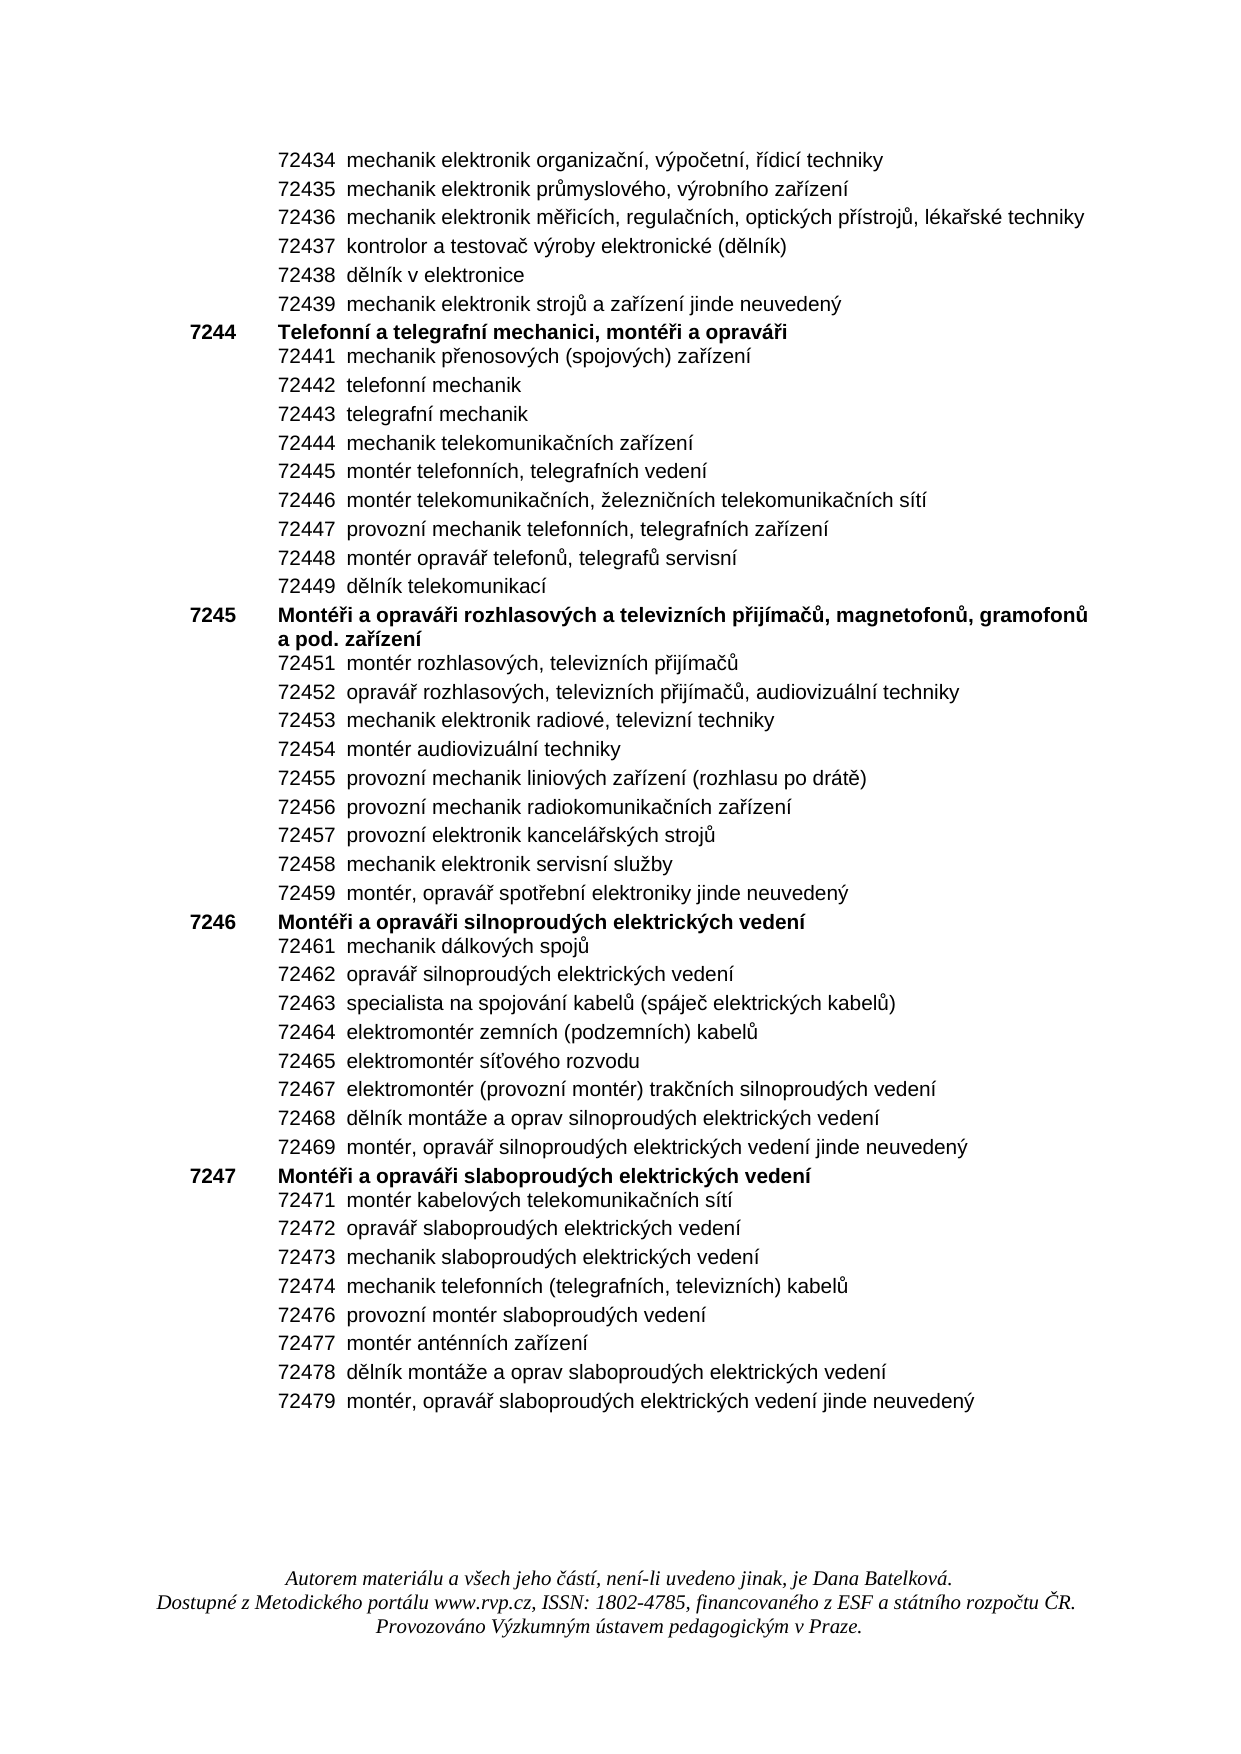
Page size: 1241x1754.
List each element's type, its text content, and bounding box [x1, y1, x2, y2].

table_cell [148, 1389, 278, 1417]
table_cell 72455 [278, 766, 346, 794]
table_cell montér opravář telefonů, telegrafů servisní [346, 545, 1093, 574]
table_cell 72453 [278, 708, 346, 737]
table_cell mechanik telekomunikačních zařízení [346, 430, 1093, 459]
table_cell mechanik telefonních (telegrafních, televizních) kabelů [346, 1274, 1093, 1302]
table_cell [148, 517, 278, 545]
table_cell 72451 [278, 651, 346, 679]
table_cell montér telefonních, telegrafních vedení [346, 459, 1093, 488]
table_cell 72441 [278, 344, 346, 373]
table_cell opravář rozhlasových, televizních přijímačů, audiovizuální techniky [346, 680, 1093, 708]
table_cell provozní mechanik liniových zařízení (rozhlasu po drátě) [346, 766, 1093, 794]
table_cell 72461 [278, 934, 346, 962]
table_cell [148, 1188, 278, 1216]
table_cell [148, 651, 278, 679]
table_cell [148, 1020, 278, 1048]
table_cell mechanik elektronik měřicích, regulačních, optických přístrojů, lékařské techniky [346, 205, 1093, 234]
table_cell [148, 1331, 278, 1360]
table_cell provozní montér slaboproudých vedení [346, 1303, 1093, 1331]
table_cell 72472 [278, 1216, 346, 1245]
table_cell [148, 574, 278, 603]
table_cell 72474 [278, 1274, 346, 1302]
table_cell [148, 1216, 278, 1245]
table_cell elektromontér zemních (podzemních) kabelů [346, 1020, 1093, 1048]
table_cell [148, 881, 278, 909]
table_cell 72443 [278, 402, 346, 430]
table_cell [148, 934, 278, 962]
table_cell [148, 962, 278, 991]
table_cell [148, 291, 278, 320]
table_cell 72457 [278, 823, 346, 852]
table_cell 72446 [278, 488, 346, 517]
table_cell 72444 [278, 430, 346, 459]
table_cell [148, 852, 278, 881]
table_cell [148, 430, 278, 459]
table_cell montér anténních zařízení [346, 1331, 1093, 1360]
table_cell montér, opravář slaboproudých elektrických vedení jinde neuvedený [346, 1389, 1093, 1417]
table_cell montér audiovizuální techniky [346, 737, 1093, 766]
table_cell [148, 344, 278, 373]
table_cell mechanik elektronik organizační, výpočetní, řídicí techniky [346, 148, 1093, 176]
table_cell 72448 [278, 545, 346, 574]
table_cell provozní elektronik kancelářských strojů [346, 823, 1093, 852]
table_cell provozní mechanik radiokomunikačních zařízení [346, 795, 1093, 823]
table_cell mechanik dálkových spojů [346, 934, 1093, 962]
table_cell [148, 234, 278, 263]
table_cell [148, 1049, 278, 1077]
table_cell 72478 [278, 1360, 346, 1389]
table_cell 72436 [278, 205, 346, 234]
table_cell [148, 459, 278, 488]
table_cell dělník montáže a oprav slaboproudých elektrických vedení [346, 1360, 1093, 1389]
table_cell 72467 [278, 1077, 346, 1106]
table_cell montér telekomunikačních, železničních telekomunikačních sítí [346, 488, 1093, 517]
table_cell [148, 823, 278, 852]
table_cell [148, 1135, 278, 1163]
table_cell 72473 [278, 1245, 346, 1274]
table_cell 72462 [278, 962, 346, 991]
table_cell [148, 545, 278, 574]
table_cell 72437 [278, 234, 346, 263]
table_cell [148, 176, 278, 205]
table_cell opravář slaboproudých elektrických vedení [346, 1216, 1093, 1245]
table_cell [148, 1245, 278, 1274]
table_cell 72439 [278, 291, 346, 320]
table_cell 72471 [278, 1188, 346, 1216]
table_cell [148, 148, 278, 176]
table_cell dělník montáže a oprav silnoproudých elektrických vedení [346, 1106, 1093, 1135]
table_cell 72469 [278, 1135, 346, 1163]
table_cell Montéři a opraváři rozhlasových a televizních přijímačů, magnetofonů, gramofonů a pod. zařízení [278, 603, 1093, 651]
table_cell telefonní mechanik [346, 373, 1093, 402]
table_cell 72434 [278, 148, 346, 176]
table_cell [148, 1077, 278, 1106]
table_cell [148, 680, 278, 708]
table_cell [148, 991, 278, 1020]
table_cell 72468 [278, 1106, 346, 1135]
table_cell 72452 [278, 680, 346, 708]
table_cell 72435 [278, 176, 346, 205]
table_cell Telefonní a telegrafní mechanici, montéři a opraváři [278, 320, 1093, 344]
table_cell mechanik elektronik průmyslového, výrobního zařízení [346, 176, 1093, 205]
table_cell 72476 [278, 1303, 346, 1331]
table_cell montér kabelových telekomunikačních sítí [346, 1188, 1093, 1216]
table_cell kontrolor a testovač výroby elektronické (dělník) [346, 234, 1093, 263]
table_cell montér rozhlasových, televizních přijímačů [346, 651, 1093, 679]
table_cell mechanik elektronik servisní služby [346, 852, 1093, 881]
table_cell montér, opravář spotřební elektroniky jinde neuvedený [346, 881, 1093, 909]
table_cell [148, 1360, 278, 1389]
table_cell [148, 1106, 278, 1135]
table_cell montér, opravář silnoproudých elektrických vedení jinde neuvedený [346, 1135, 1093, 1163]
table_cell 72479 [278, 1389, 346, 1417]
table_cell dělník v elektronice [346, 263, 1093, 291]
table_cell 72477 [278, 1331, 346, 1360]
table_cell [148, 373, 278, 402]
table_cell 72449 [278, 574, 346, 603]
table_cell 72464 [278, 1020, 346, 1048]
table_cell [148, 205, 278, 234]
table_cell mechanik přenosových (spojových) zařízení [346, 344, 1093, 373]
table_cell elektromontér síťového rozvodu [346, 1049, 1093, 1077]
table_cell specialista na spojování kabelů (spáječ elektrických kabelů) [346, 991, 1093, 1020]
table_cell dělník telekomunikací [346, 574, 1093, 603]
table_cell [148, 795, 278, 823]
table_cell mechanik elektronik radiové, televizní techniky [346, 708, 1093, 737]
table_cell [148, 488, 278, 517]
table_cell [148, 1303, 278, 1331]
table_cell Montéři a opraváři silnoproudých elektrických vedení [278, 910, 1093, 933]
table_cell elektromontér (provozní montér) trakčních silnoproudých vedení [346, 1077, 1093, 1106]
table_cell 72445 [278, 459, 346, 488]
table_cell telegrafní mechanik [346, 402, 1093, 430]
table_cell 72447 [278, 517, 346, 545]
table_cell 72458 [278, 852, 346, 881]
table_cell 72456 [278, 795, 346, 823]
table_cell [148, 1274, 278, 1302]
table_cell 7245 [148, 603, 278, 651]
table_cell [148, 263, 278, 291]
table_cell 72465 [278, 1049, 346, 1077]
table_cell [148, 402, 278, 430]
table_cell opravář silnoproudých elektrických vedení [346, 962, 1093, 991]
table_cell 72459 [278, 881, 346, 909]
table_cell Montéři a opraváři slaboproudých elektrických vedení [278, 1164, 1093, 1187]
table_cell 72463 [278, 991, 346, 1020]
table_cell 72438 [278, 263, 346, 291]
table_cell mechanik slaboproudých elektrických vedení [346, 1245, 1093, 1274]
table_cell 72442 [278, 373, 346, 402]
table_cell [148, 766, 278, 794]
table_cell [148, 737, 278, 766]
table_cell 7244 [148, 320, 278, 344]
table_cell [148, 708, 278, 737]
table_cell provozní mechanik telefonních, telegrafních zařízení [346, 517, 1093, 545]
table_cell 7246 [148, 910, 278, 933]
table_cell 72454 [278, 737, 346, 766]
table_cell mechanik elektronik strojů a zařízení jinde neuvedený [346, 291, 1093, 320]
table_cell 7247 [148, 1164, 278, 1187]
